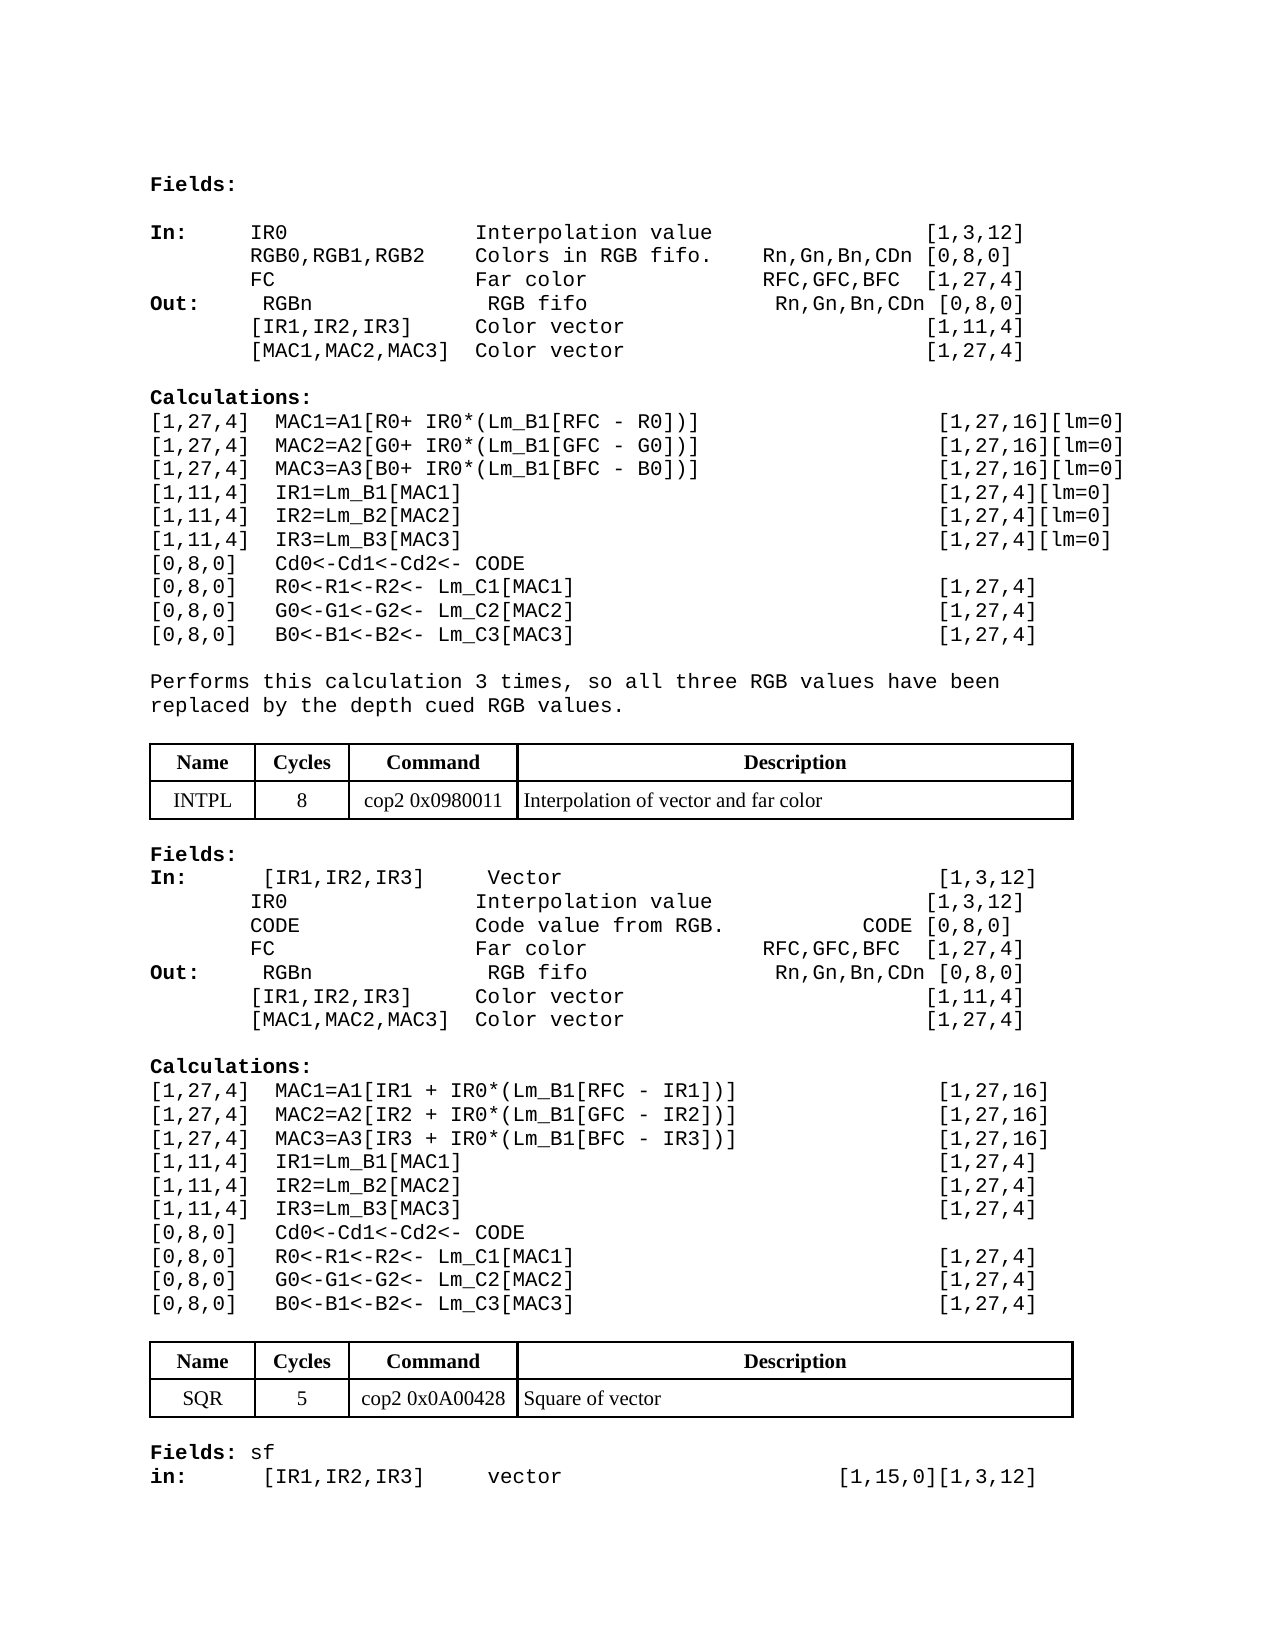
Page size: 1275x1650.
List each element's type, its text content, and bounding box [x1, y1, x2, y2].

text [0,8,0] B0<-B1<-B2<- Lm_C3[MAC3] [1,27,4] [150, 624, 1125, 647]
table_header Description [519, 745, 1071, 780]
text Fields: sf [150, 1442, 1125, 1466]
text [0,8,0] G0<-G1<-G2<- Lm_C2[MAC2] [1,27,4] [150, 1269, 1125, 1293]
text [1,11,4] IR2=Lm_B2[MAC2] [1,27,4][lm=0] [150, 506, 1125, 529]
text [1,27,4] MAC1=A1[IR1 + IR0*(Lm_B1[RFC - IR1])] [1,27,16] [150, 1080, 1125, 1104]
text [1,27,4] MAC2=A2[G0+ IR0*(Lm_B1[GFC - G0])] [1,27,16][lm=0] [150, 434, 1125, 458]
table_header Description [519, 1343, 1071, 1378]
table_header Name [151, 1343, 254, 1378]
text [1,11,4] IR1=Lm_B1[MAC1] [1,27,4] [150, 1151, 1125, 1175]
text IR0 Interpolation value [1,3,12] [150, 891, 1125, 915]
table_header Cycles [256, 745, 348, 780]
text [1,11,4] IR3=Lm_B3[MAC3] [1,27,4] [150, 1198, 1125, 1222]
text [1,27,4] MAC3=A3[B0+ IR0*(Lm_B1[BFC - B0])] [1,27,16][lm=0] [150, 458, 1125, 482]
text Fields: [150, 174, 1125, 198]
text [IR1,IR2,IR3] Color vector [1,11,4] [150, 316, 1125, 340]
text replaced by the depth cued RGB values. [150, 695, 1125, 718]
text [1,11,4] IR3=Lm_B3[MAC3] [1,27,4][lm=0] [150, 529, 1125, 553]
text [0,8,0] B0<-B1<-B2<- Lm_C3[MAC3] [1,27,4] [150, 1293, 1125, 1317]
table_cell INTPL [151, 782, 254, 818]
table_header Command [350, 745, 516, 780]
table_header Command [350, 1343, 516, 1378]
table_cell 5 [256, 1380, 348, 1416]
text FC Far color RFC,GFC,BFC [1,27,4] [150, 269, 1125, 293]
text Calculations: [150, 387, 1125, 411]
text Calculations: [150, 1057, 1125, 1080]
text [1,27,4] MAC3=A3[IR3 + IR0*(Lm_B1[BFC - IR3])] [1,27,16] [150, 1127, 1125, 1151]
text [0,8,0] R0<-R1<-R2<- Lm_C1[MAC1] [1,27,4] [150, 576, 1125, 600]
table_cell Interpolation of vector and far color [519, 782, 1071, 818]
table_header Cycles [256, 1343, 348, 1378]
text Performs this calculation 3 times, so all three RGB values have been [150, 671, 1125, 695]
table_cell cop2 0x0980011 [350, 782, 516, 818]
text [0,8,0] Cd0<-Cd1<-Cd2<- CODE [150, 1222, 1125, 1246]
text In: IR0 Interpolation value [1,3,12] [150, 222, 1125, 245]
text RGB0,RGB1,RGB2 Colors in RGB fifo. Rn,Gn,Bn,CDn [0,8,0] [150, 245, 1125, 269]
text Fields: [150, 844, 1125, 867]
table_header Name [151, 745, 254, 780]
text in: [IR1,IR2,IR3] vector [1,15,0][1,3,12] [150, 1466, 1125, 1489]
table_cell Square of vector [519, 1380, 1071, 1416]
table_cell cop2 0x0A00428 [350, 1380, 516, 1416]
text [IR1,IR2,IR3] Color vector [1,11,4] [150, 986, 1125, 1009]
text In: [IR1,IR2,IR3] Vector [1,3,12] [150, 867, 1125, 891]
text [0,8,0] Cd0<-Cd1<-Cd2<- CODE [150, 553, 1125, 576]
text CODE Code value from RGB. CODE [0,8,0] [150, 915, 1125, 938]
text Out: RGBn RGB fifo Rn,Gn,Bn,CDn [0,8,0] [150, 293, 1125, 316]
text [1,27,4] MAC2=A2[IR2 + IR0*(Lm_B1[GFC - IR2])] [1,27,16] [150, 1104, 1125, 1127]
text [1,11,4] IR2=Lm_B2[MAC2] [1,27,4] [150, 1175, 1125, 1198]
text Out: RGBn RGB fifo Rn,Gn,Bn,CDn [0,8,0] [150, 962, 1125, 986]
text [0,8,0] R0<-R1<-R2<- Lm_C1[MAC1] [1,27,4] [150, 1246, 1125, 1269]
text [MAC1,MAC2,MAC3] Color vector [1,27,4] [150, 340, 1125, 364]
text FC Far color RFC,GFC,BFC [1,27,4] [150, 938, 1125, 962]
text [0,8,0] G0<-G1<-G2<- Lm_C2[MAC2] [1,27,4] [150, 600, 1125, 624]
table_cell SQR [151, 1380, 254, 1416]
table_cell 8 [256, 782, 348, 818]
text [1,27,4] MAC1=A1[R0+ IR0*(Lm_B1[RFC - R0])] [1,27,16][lm=0] [150, 411, 1125, 434]
text [MAC1,MAC2,MAC3] Color vector [1,27,4] [150, 1009, 1125, 1033]
text [1,11,4] IR1=Lm_B1[MAC1] [1,27,4][lm=0] [150, 482, 1125, 506]
